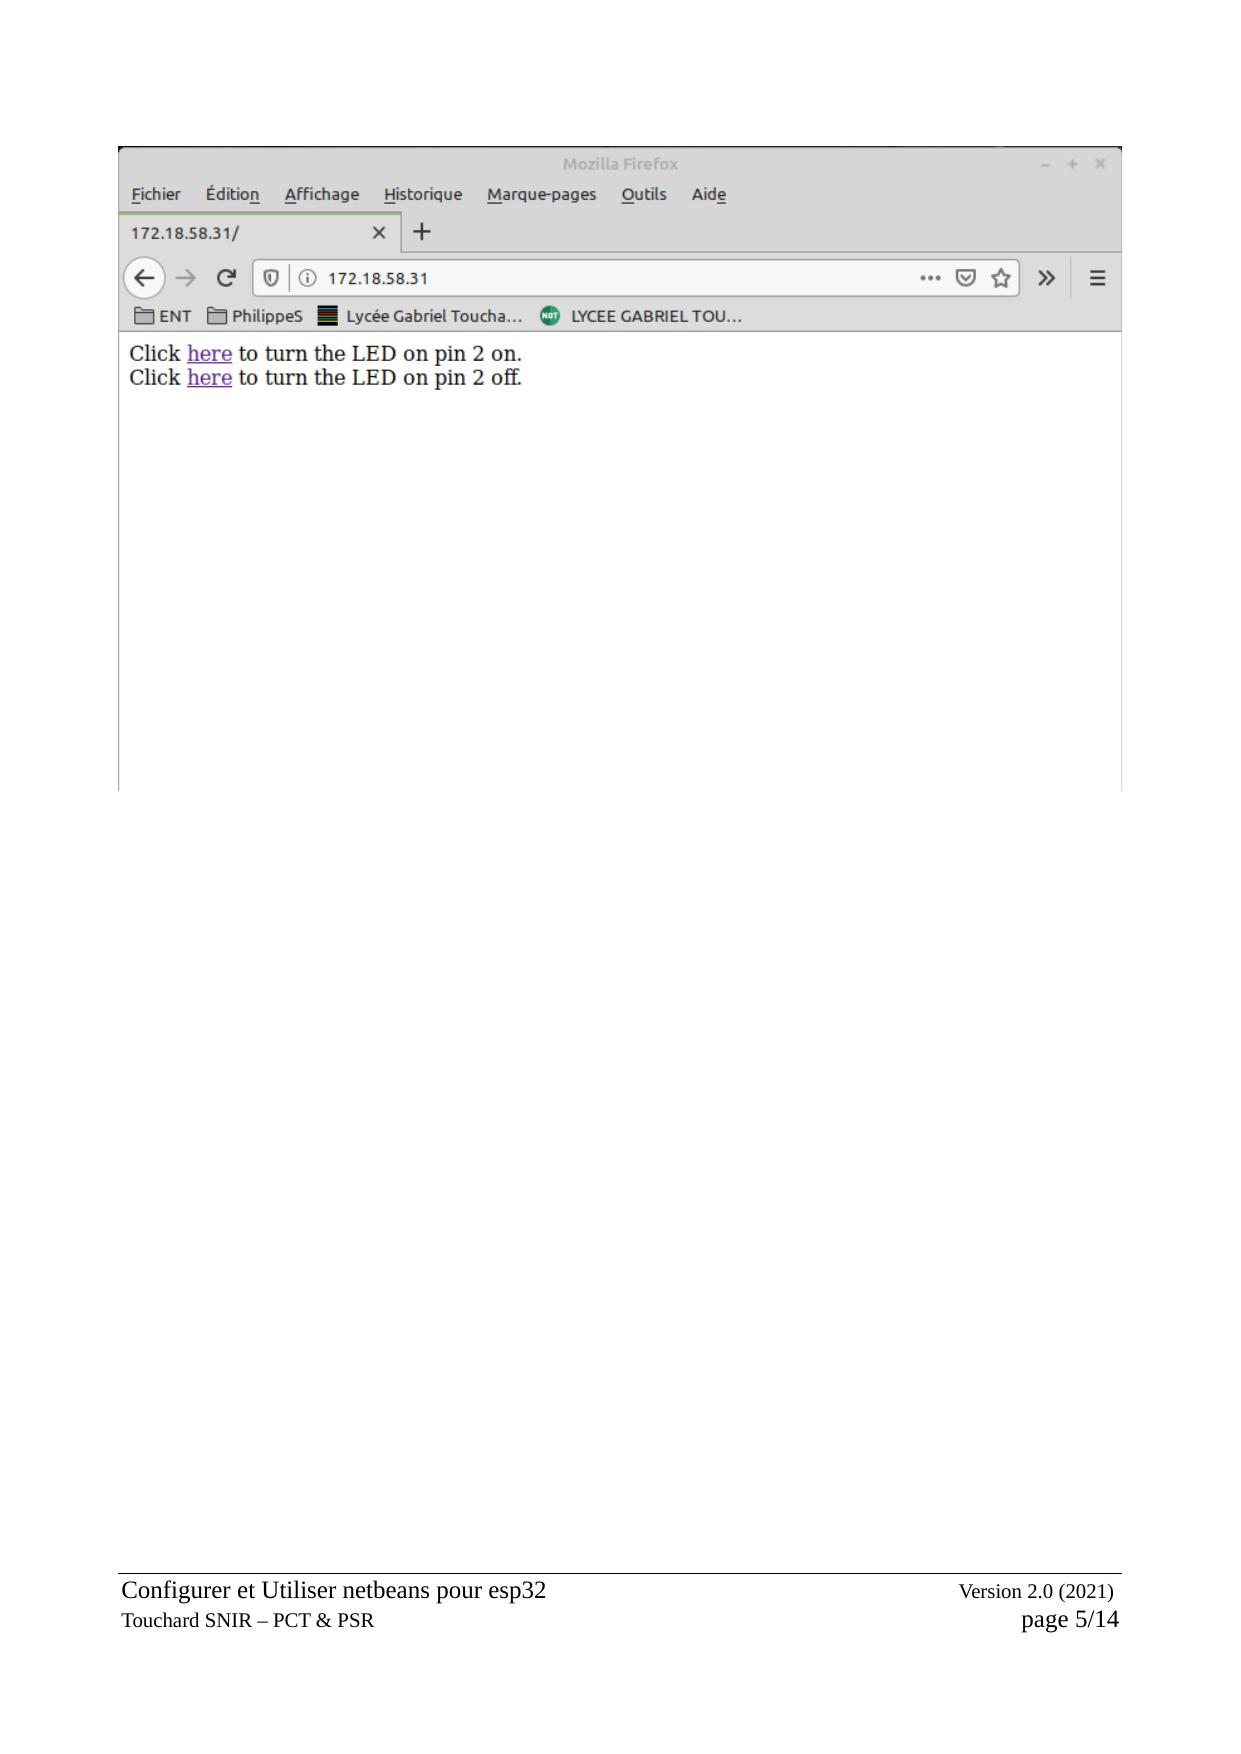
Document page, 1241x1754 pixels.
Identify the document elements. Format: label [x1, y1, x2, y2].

picture [118, 146, 1123, 791]
